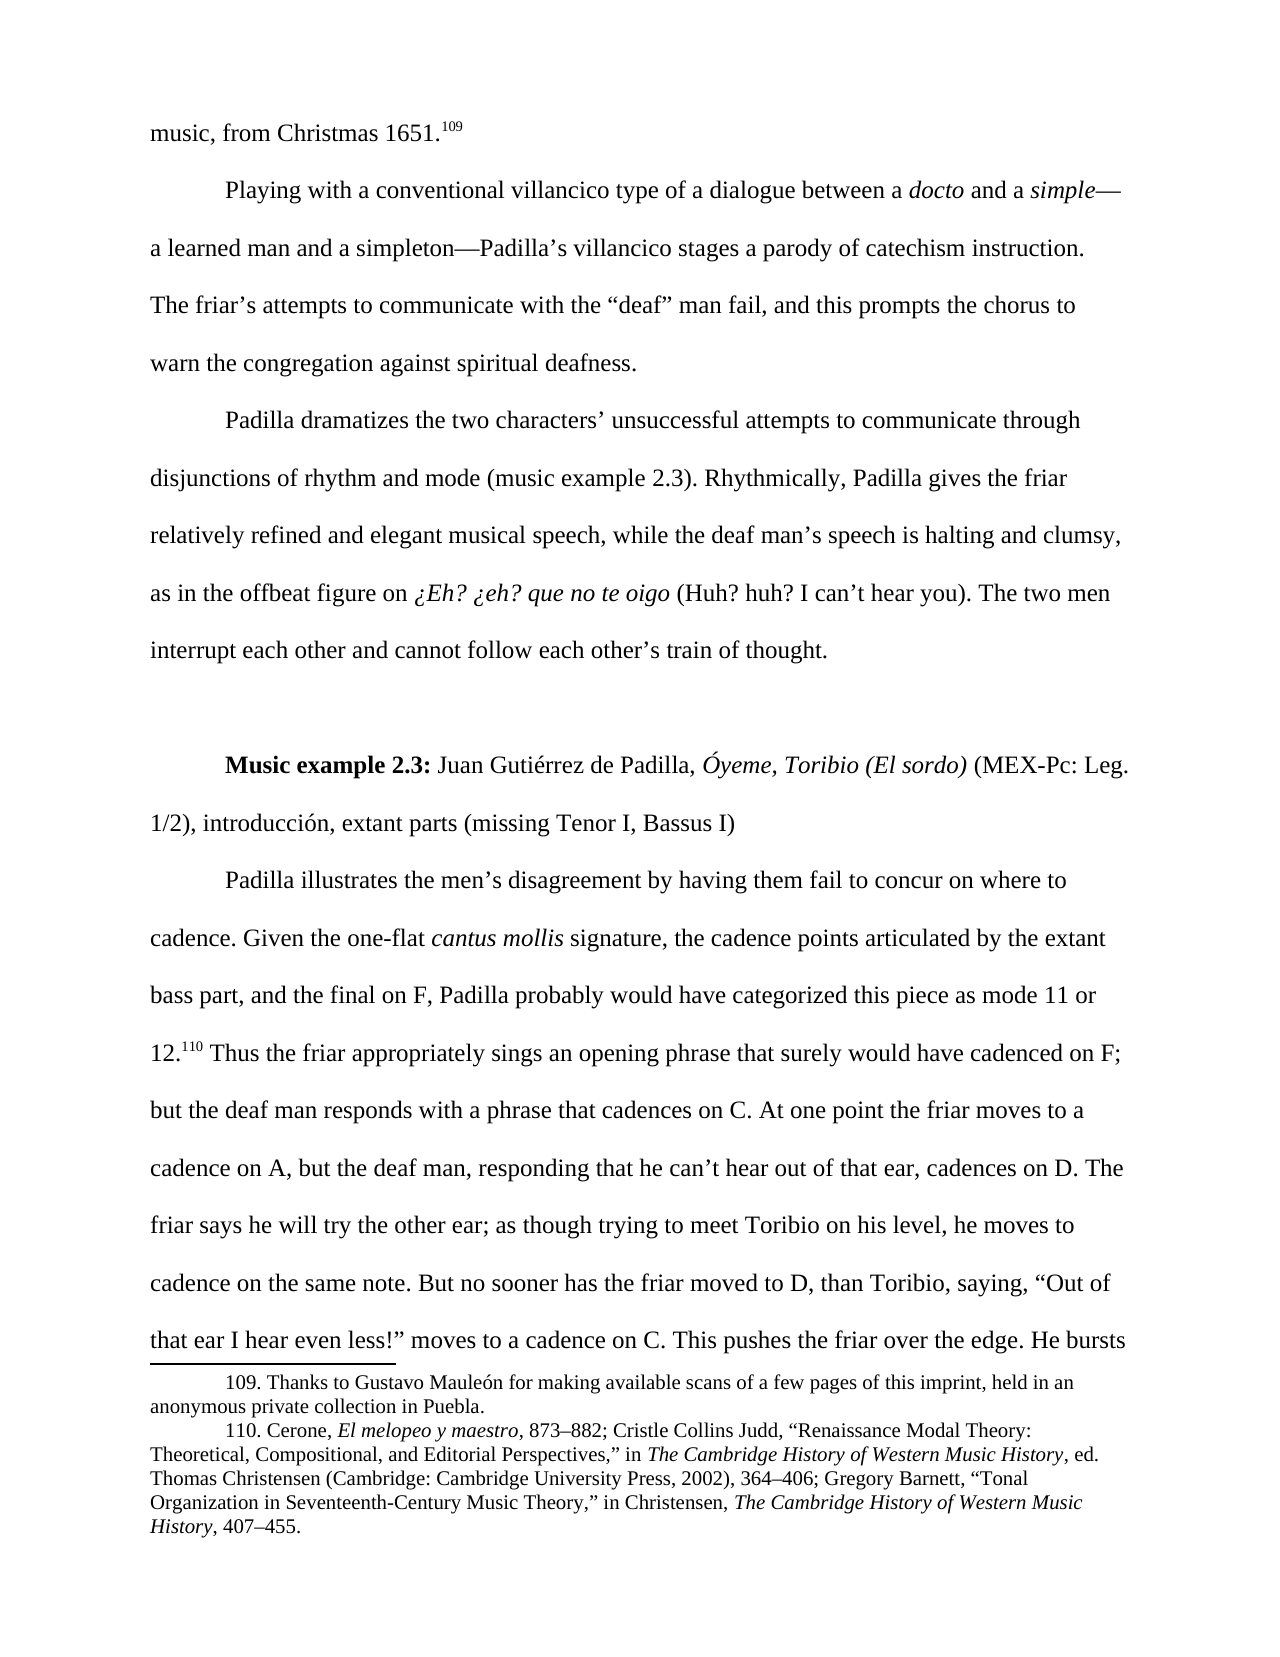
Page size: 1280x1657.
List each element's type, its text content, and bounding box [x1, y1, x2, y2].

text music, from Christmas 1651. [150, 118, 1130, 147]
text Padilla dramatizes the two characters’ unsuccessful attempts to communicate through disjunctions of rhythm and mode (music example 2.3). Rhythmically, Padilla gives the friar relatively refined and elegant musical speech, while the deaf man’s speech is halting and clumsy, as in the offbeat figure on ¿Eh? ¿eh? que no te oigo (Huh? huh? I can’t hear you). The two men interrupt each other and cannot follow each other’s train of thought. [150, 406, 1130, 664]
text Padilla illustrates the men’s disagreement by having them fail to concur on where to cadence. Given the one-flat cantus mollis signature, the cadence points articulated by the extant bass part, and the final on F, Padilla probably would have categorized this piece as mode 11 or 12. Thus the friar appropriately sings an opening phrase that surely would have cadenced on F; but the deaf man responds with a phrase that cadences on C. At one point the friar moves to a cadence on A, but the deaf man, responding that he can’t hear out of that ear, cadences on D. The friar says he will try the other ear; as though trying to meet Toribio on his level, he moves to cadence on the same note. But no sooner has the friar moved to D, than Toribio, saying, “Out of that ear I hear even less!” moves to a cadence on C. This pushes the friar over the edge. He bursts [150, 866, 1130, 1354]
text Cerone, El melopeo y maestro, 873–882; Cristle Collins Judd, “Renaissance Modal Theory: Theoretical, Compositional, and Editorial Perspectives,” in The Cambridge History of Western Music History, ed. Thomas Christensen (Cambridge: Cambridge University Press, 2002), 364–406; Gregory Barnett, “Tonal Organization in Seventeenth-Century Music Theory,” in Christensen, The Cambridge History of Western Music History, 407–455. [150, 1418, 1130, 1538]
text Music example 2.3: Juan Gutiérrez de Padilla, Óyeme, Toribio (El sordo) (MEX-Pc: Leg. 1/2), introducción, extant parts (missing Tenor I, Bassus I) [150, 751, 1130, 837]
text Playing with a conventional villancico type of a dialogue between a docto and a simple—a learned man and a simpleton—Padilla’s villancico stages a parody of catechism instruction. The friar’s attempts to communicate with the “deaf” man fail, and this prompts the chorus to warn the congregation against spiritual deafness. [150, 176, 1130, 377]
text Thanks to Gustavo Mauleón for making available scans of a few pages of this imprint, held in an anonymous private collection in Puebla. [150, 1370, 1130, 1418]
